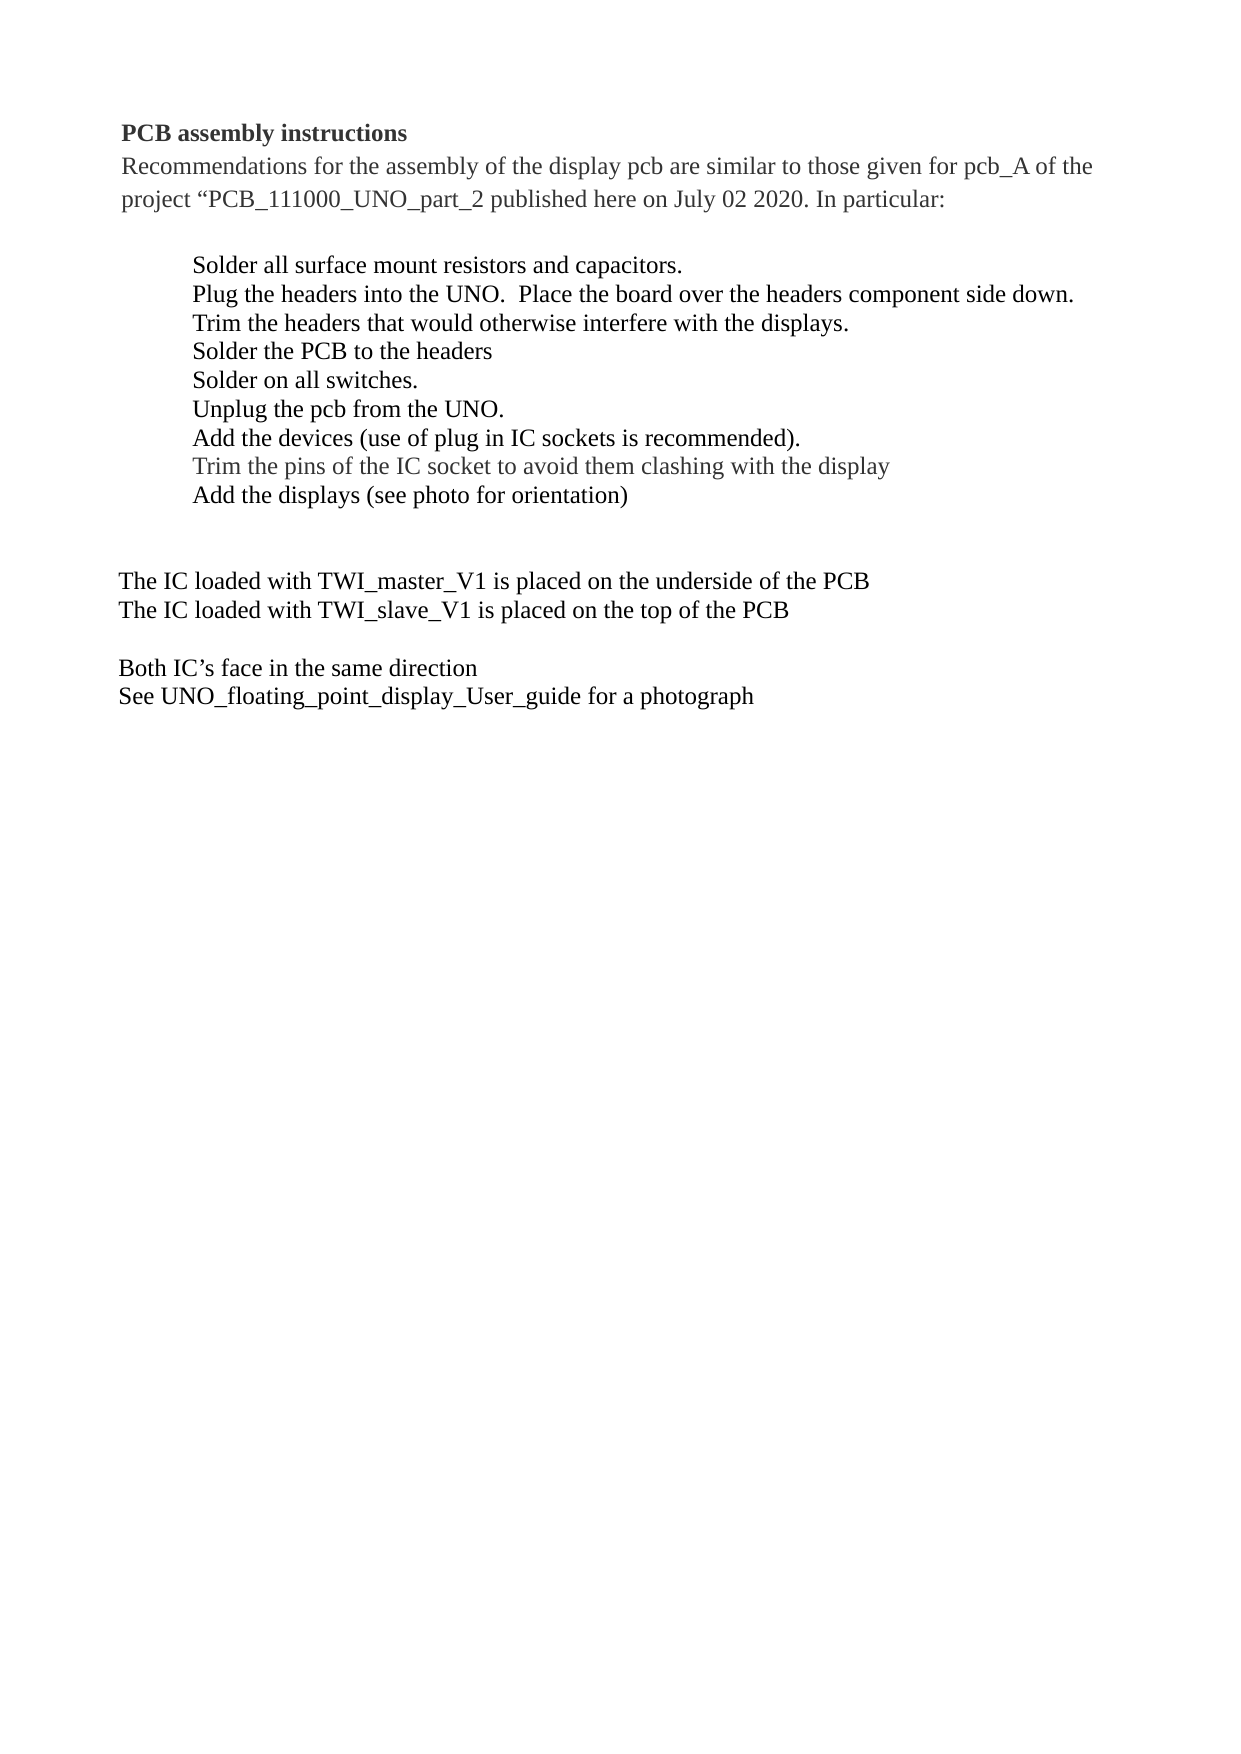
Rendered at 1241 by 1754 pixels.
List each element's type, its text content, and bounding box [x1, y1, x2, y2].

text Recommendations for the assembly of the display pcb are similar to those given for pcb_A of the project “PCB_111000_UNO_part_2 published here on July 02 2020. In particular: [119, 151, 1122, 213]
text Solder the PCB to the headers [118, 336, 1122, 365]
text Both IC’s face in the same direction [118, 653, 1122, 681]
text Solder all surface mount resistors and capacitors. [118, 250, 1122, 279]
text The IC loaded with TWI_slave_V1 is placed on the top of the PCB [118, 595, 1122, 624]
text Add the devices (use of plug in IC sockets is recommended). [118, 423, 1122, 451]
text Plug the headers into the UNO. Place the board over the headers component side down. [118, 279, 1122, 308]
text Trim the headers that would otherwise interfere with the displays. [118, 308, 1122, 336]
text Add the displays (see photo for orientation) [118, 480, 1122, 509]
text The IC loaded with TWI_master_V1 is placed on the underside of the PCB [118, 566, 1122, 595]
text PCB assembly instructions [119, 118, 1122, 147]
text See UNO_floating_point_display_User_guide for a photograph [118, 681, 1122, 710]
text Unplug the pcb from the UNO. [118, 394, 1122, 423]
text Trim the pins of the IC socket to avoid them clashing with the display [119, 451, 1122, 480]
text Solder on all switches. [118, 365, 1122, 394]
